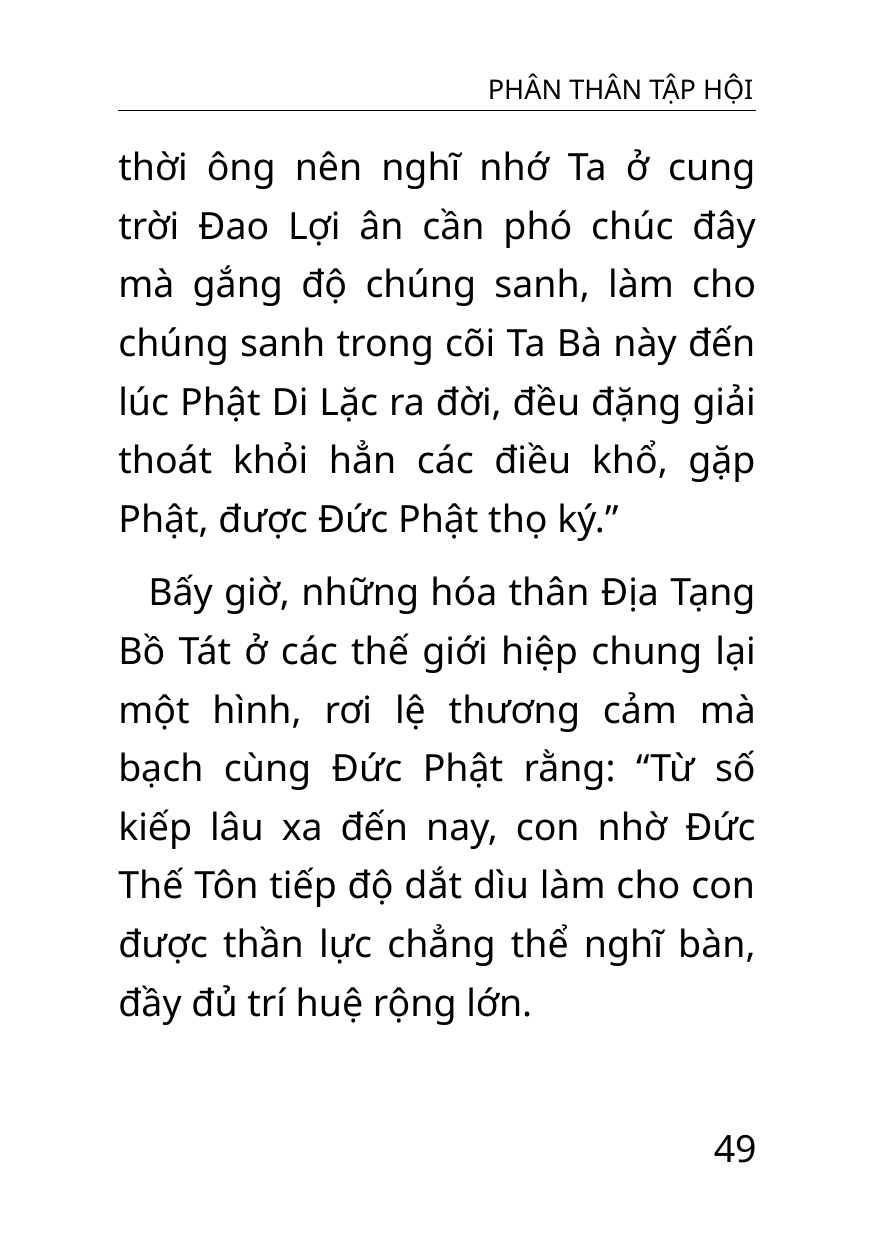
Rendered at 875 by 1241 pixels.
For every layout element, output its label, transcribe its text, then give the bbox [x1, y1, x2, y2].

text Bấy giờ, những hóa thân Địa Tạng Bồ Tát ở các thế giới hiệp chung lại một hình, rơi lệ thương cảm mà bạch cùng Đức Phật rằng: “Từ số kiếp lâu xa đến nay, con nhờ Đức Thế Tôn tiếp độ dắt dìu làm cho con được thần lực chẳng thể nghĩ bàn, đầy đủ trí huệ rộng lớn. [118, 566, 756, 1027]
text thời ông nên nghĩ nhớ Ta ở cung trời Đao Lợi ân cần phó chúc đây mà gắng độ chúng sanh, làm cho chúng sanh trong cõi Ta Bà này đến lúc Phật Di Lặc ra đời, đều đặng giải thoát khỏi hẳn các điều khổ, gặp Phật, được Đức Phật thọ ký.” [118, 141, 756, 543]
